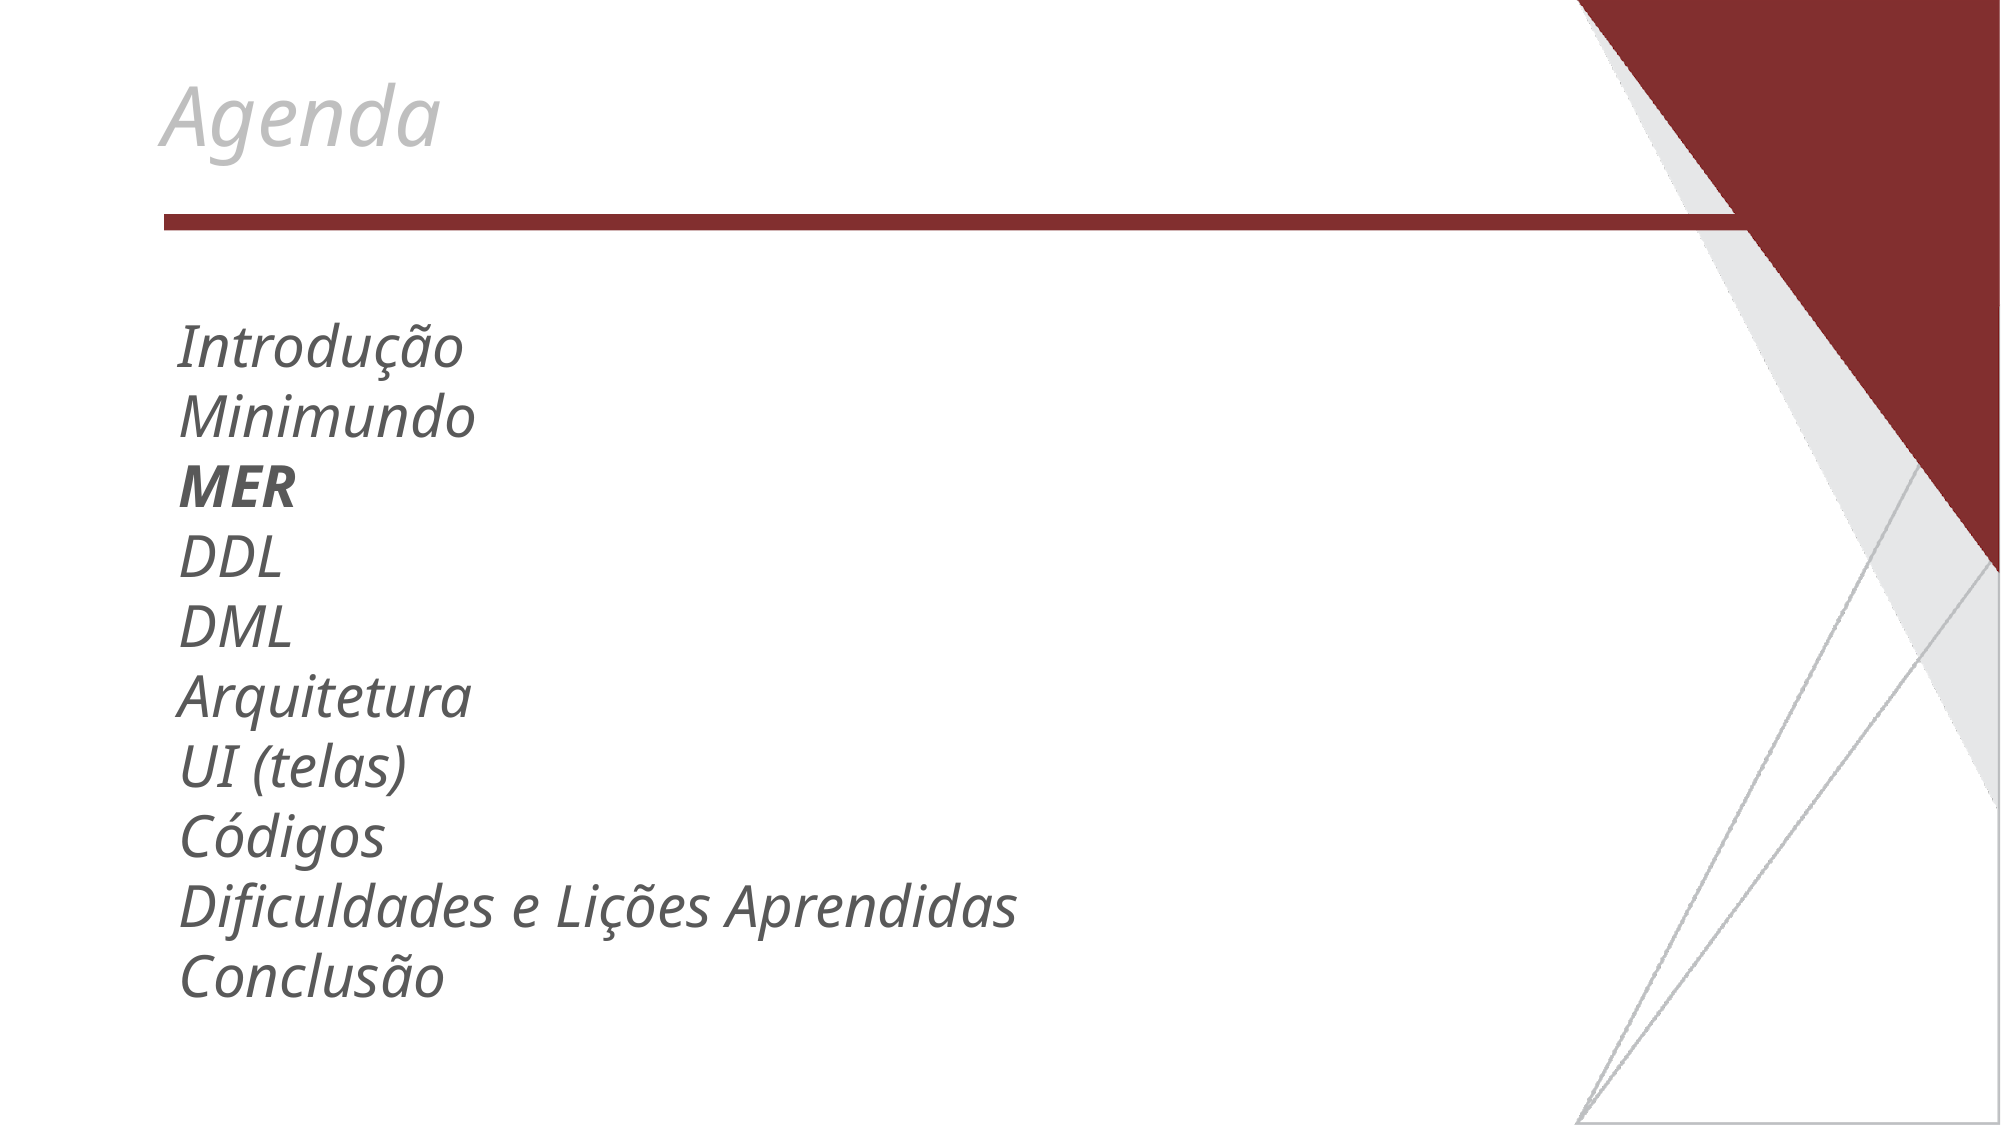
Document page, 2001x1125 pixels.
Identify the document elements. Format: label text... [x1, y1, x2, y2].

picture [0, 0, 2001, 1125]
text_box Agenda [147, 55, 1681, 208]
text_box Introdução Minimundo MER DDL DML Arquitetura UI (telas) Códigos Dificuldades e Lições Aprendidas Conclusão [164, 302, 1730, 1125]
text_box [164, 214, 1927, 231]
